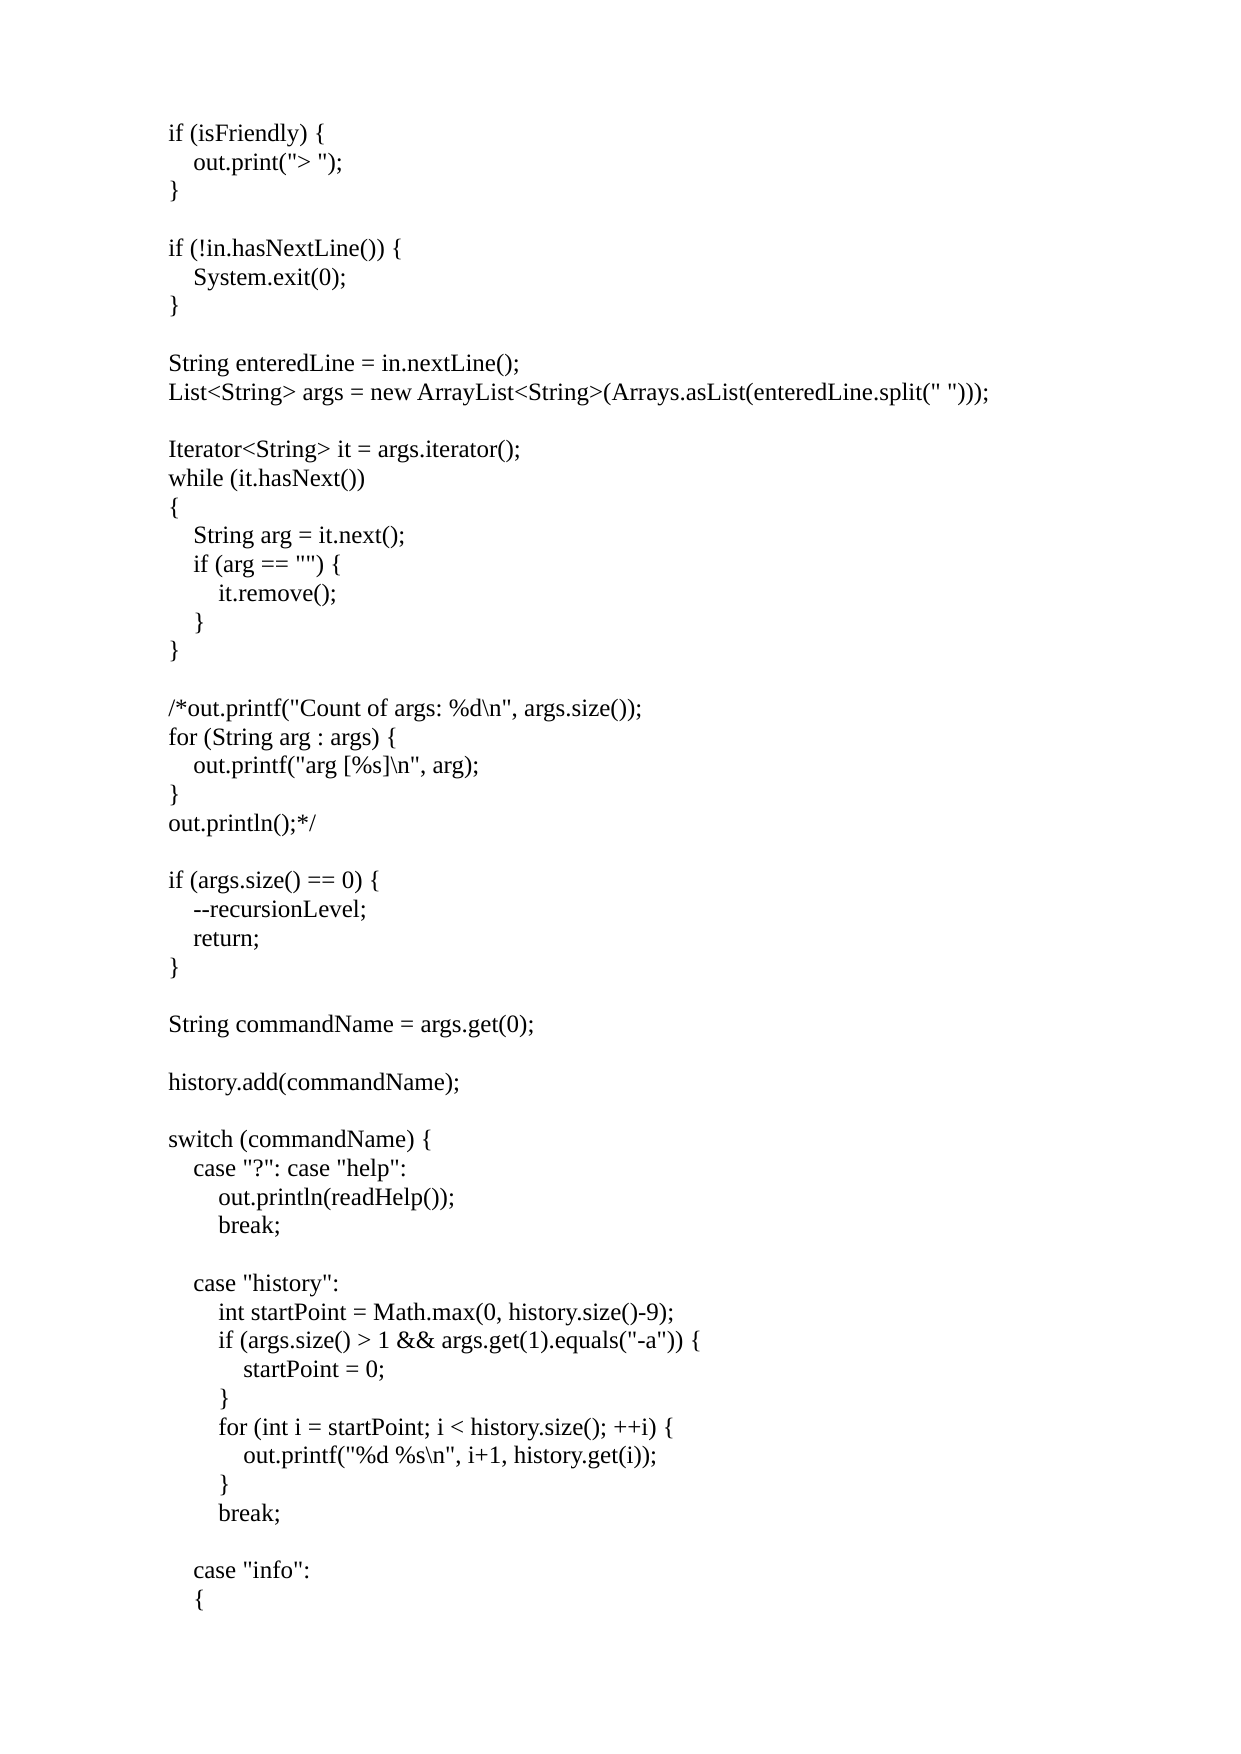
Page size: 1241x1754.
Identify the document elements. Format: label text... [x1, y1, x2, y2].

text } [118, 1383, 1122, 1412]
text break; [118, 1498, 1122, 1527]
text String commandName = args.get(0); [118, 1009, 1122, 1038]
text } [118, 636, 1122, 664]
text System.exit(0); [118, 262, 1122, 291]
text List<String> args = new ArrayList<String>(Arrays.asList(enteredLine.split(" "))); [118, 377, 1122, 406]
text { [118, 492, 1122, 521]
text } [118, 779, 1122, 808]
text break; [118, 1211, 1122, 1239]
text startPoint = 0; [118, 1354, 1122, 1383]
text { [118, 1584, 1122, 1613]
text switch (commandName) { [118, 1124, 1122, 1153]
text out.println();*/ [118, 808, 1122, 837]
text String arg = it.next(); [118, 521, 1122, 549]
text out.printf("arg [%s]\n", arg); [118, 751, 1122, 779]
text case "history": [118, 1268, 1122, 1297]
text if (isFriendly) { [118, 118, 1122, 147]
text } [118, 1469, 1122, 1498]
text } [118, 291, 1122, 319]
text case "?": case "help": [118, 1153, 1122, 1182]
text Iterator<String> it = args.iterator(); [118, 434, 1122, 463]
text history.add(commandName); [118, 1067, 1122, 1096]
text case "info": [118, 1556, 1122, 1584]
text if (args.size() == 0) { [118, 866, 1122, 894]
text if (arg == "") { [118, 549, 1122, 578]
text String enteredLine = in.nextLine(); [118, 348, 1122, 377]
text --recursionLevel; [118, 894, 1122, 923]
text while (it.hasNext()) [118, 463, 1122, 492]
text } [118, 952, 1122, 981]
text /*out.printf("Count of args: %d\n", args.size()); [118, 693, 1122, 722]
text it.remove(); [118, 578, 1122, 607]
text } [118, 176, 1122, 204]
text out.printf("%d %s\n", i+1, history.get(i)); [118, 1441, 1122, 1469]
text out.print("> "); [118, 147, 1122, 176]
text } [118, 607, 1122, 636]
text for (int i = startPoint; i < history.size(); ++i) { [118, 1412, 1122, 1441]
text return; [118, 923, 1122, 952]
text int startPoint = Math.max(0, history.size()-9); [118, 1297, 1122, 1326]
text if (args.size() > 1 && args.get(1).equals("-a")) { [118, 1326, 1122, 1354]
text out.println(readHelp()); [118, 1182, 1122, 1211]
text if (!in.hasNextLine()) { [118, 233, 1122, 262]
text for (String arg : args) { [118, 722, 1122, 751]
